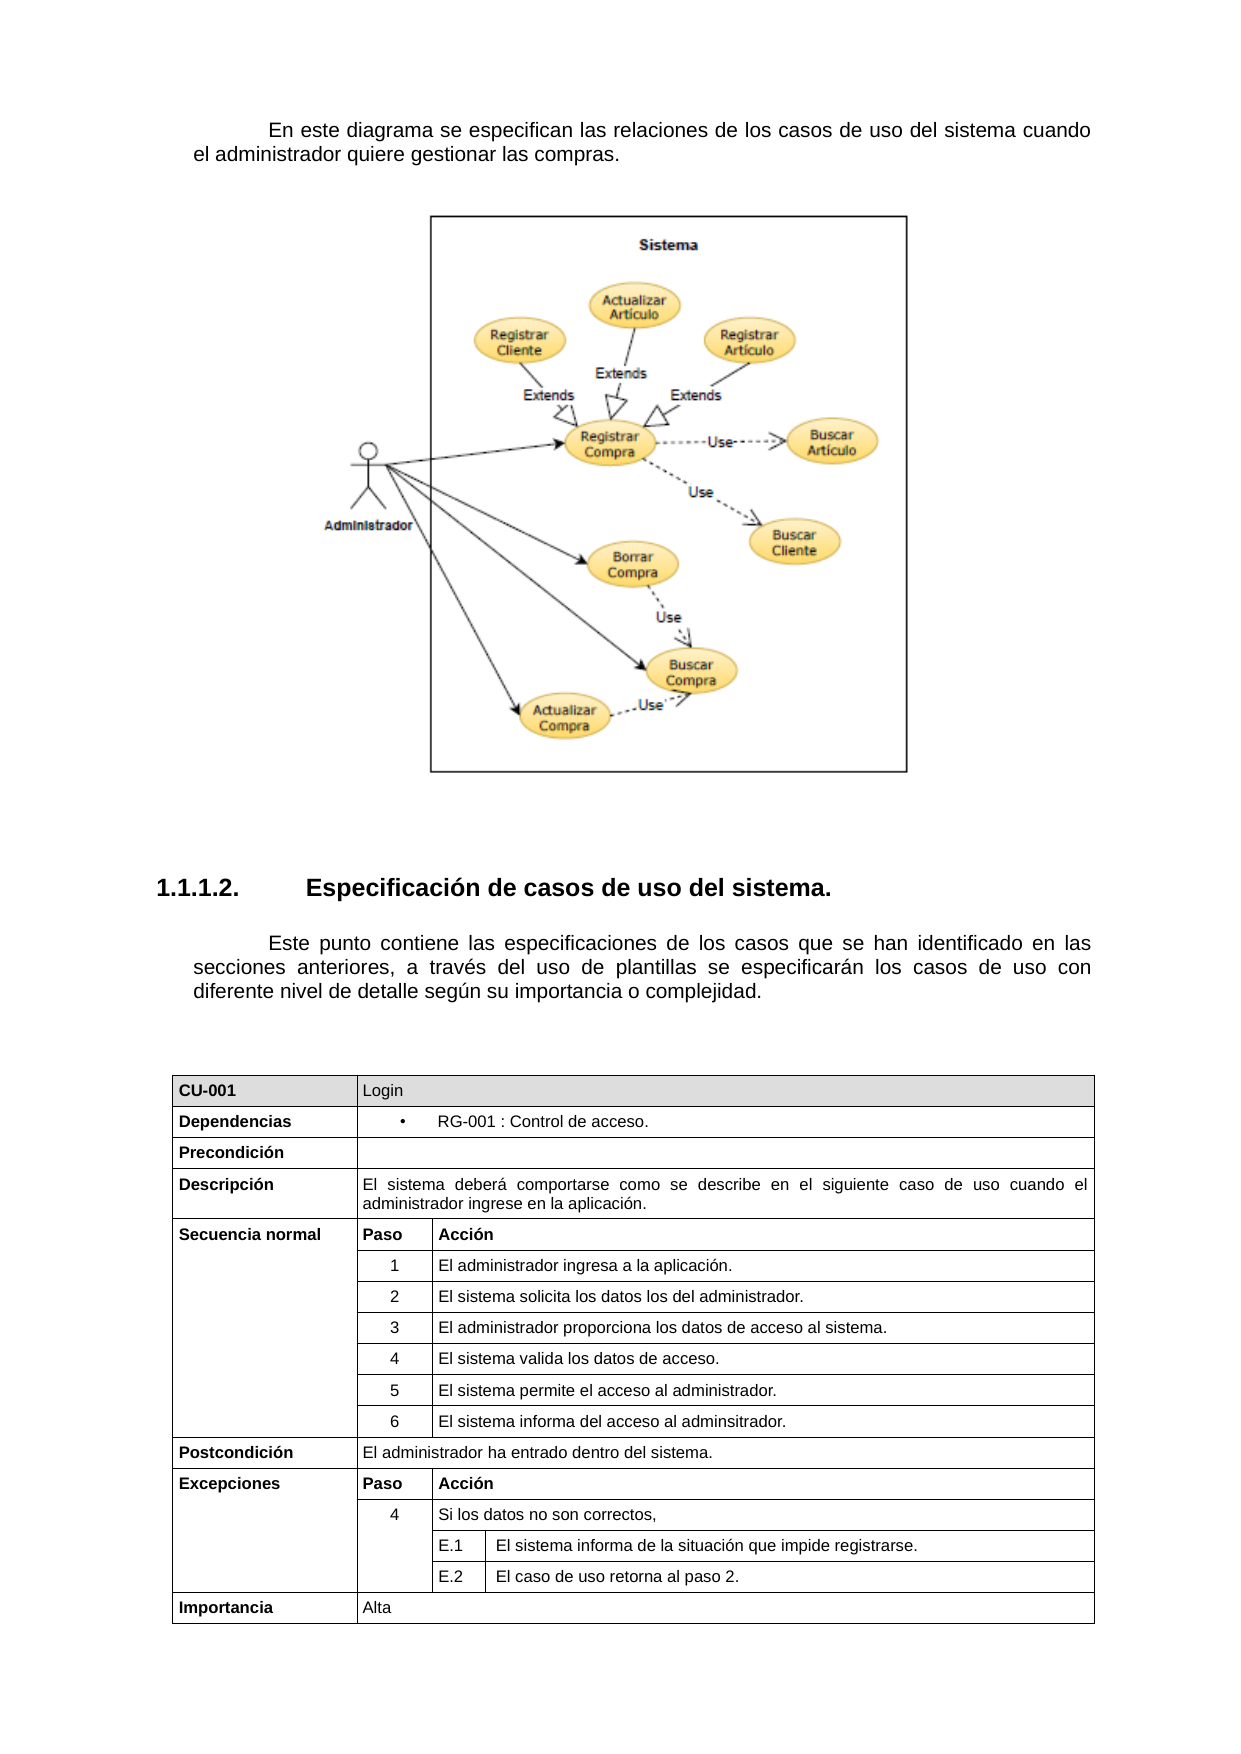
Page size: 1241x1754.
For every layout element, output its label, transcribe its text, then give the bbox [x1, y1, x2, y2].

table_cell Postcondición [173, 1438, 357, 1467]
table_header Login [358, 1076, 1094, 1106]
table_cell El sistema informa de la situación que impide registrarse. [486, 1531, 1094, 1561]
table_cell Secuencia normal [173, 1219, 357, 1436]
table_cell 1 [358, 1251, 432, 1281]
table_cell Paso [358, 1469, 432, 1499]
list Especificación de casos de uso del sistema. [156, 873, 1093, 902]
table_cell El sistema solicita los datos los del administrador. [433, 1282, 1094, 1312]
table_cell [358, 1138, 1094, 1168]
table_cell Si los datos no son correctos, [433, 1500, 1094, 1530]
table_cell E.1 [433, 1531, 485, 1561]
text En este diagrama se especifican las relaciones de los casos de uso del sistema cuando el administrador quiere gestionar las compras. [193, 118, 1093, 166]
table_cell 6 [358, 1406, 432, 1436]
table_cell Paso [358, 1219, 432, 1249]
text Este punto contiene las especificaciones de los casos que se han identificado en las secciones anteriores, a través del uso de plantillas se especificarán los casos de uso con diferente nivel de detalle según su importancia o complejidad. [193, 931, 1093, 1003]
table_cell Descripción [173, 1169, 357, 1218]
table_cell 5 [358, 1375, 432, 1405]
table_cell Importancia [173, 1593, 357, 1623]
table_cell 2 [358, 1282, 432, 1312]
table_cell Excepciones [173, 1469, 357, 1592]
table_cell El sistema informa del acceso al adminsitrador. [433, 1406, 1094, 1436]
table_cell 4 [358, 1344, 432, 1374]
table_cell Dependencias [173, 1107, 357, 1137]
table_cell El administrador ingresa a la aplicación. [433, 1251, 1094, 1281]
table_cell Acción [433, 1219, 1094, 1249]
table_header CU-001 [173, 1076, 357, 1106]
table_cell RG-001 : Control de acceso. [358, 1107, 1094, 1137]
table_cell El caso de uso retorna al paso 2. [486, 1562, 1094, 1592]
table_cell El administrador ha entrado dentro del sistema. [358, 1438, 1094, 1467]
table_cell El sistema deberá comportarse como se describe en el siguiente caso de uso cuando el administrador ingrese en la aplicación. [358, 1169, 1094, 1218]
table_cell El administrador proporciona los datos de acceso al sistema. [433, 1313, 1094, 1343]
picture [313, 205, 925, 787]
table_cell Precondición [173, 1138, 357, 1168]
table_cell El sistema permite el acceso al administrador. [433, 1375, 1094, 1405]
table_cell 4 [358, 1500, 432, 1592]
table_cell El sistema valida los datos de acceso. [433, 1344, 1094, 1374]
table_cell E.2 [433, 1562, 485, 1592]
table_cell 3 [358, 1313, 432, 1343]
table_cell Alta [358, 1593, 1094, 1623]
table_cell Acción [433, 1469, 1094, 1499]
